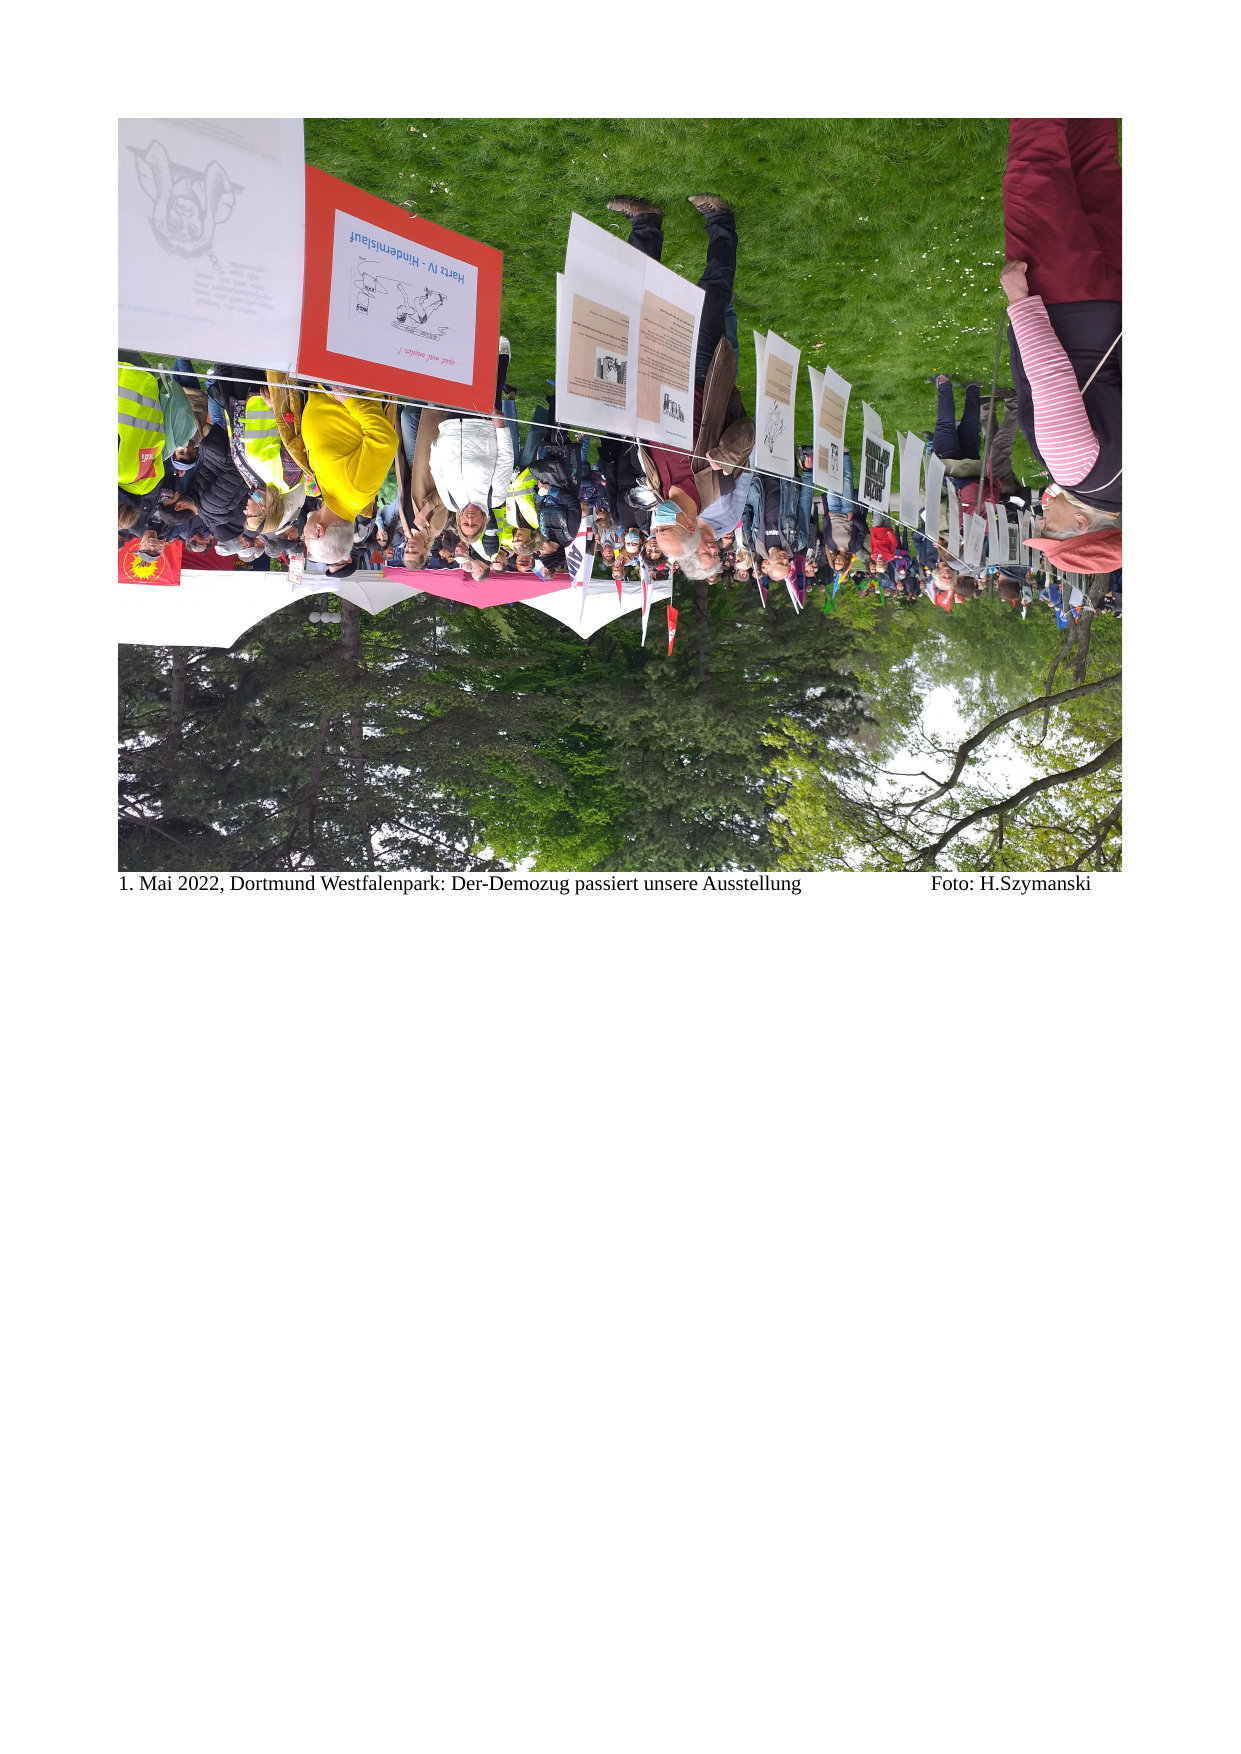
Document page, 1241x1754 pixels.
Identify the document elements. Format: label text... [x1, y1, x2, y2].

picture [118, 118, 1123, 872]
text 1. Mai 2022, Dortmund Westfalenpark: Der-Demozug passiert unsere Ausstellung Foto: H.Szymanski [118, 872, 1122, 895]
